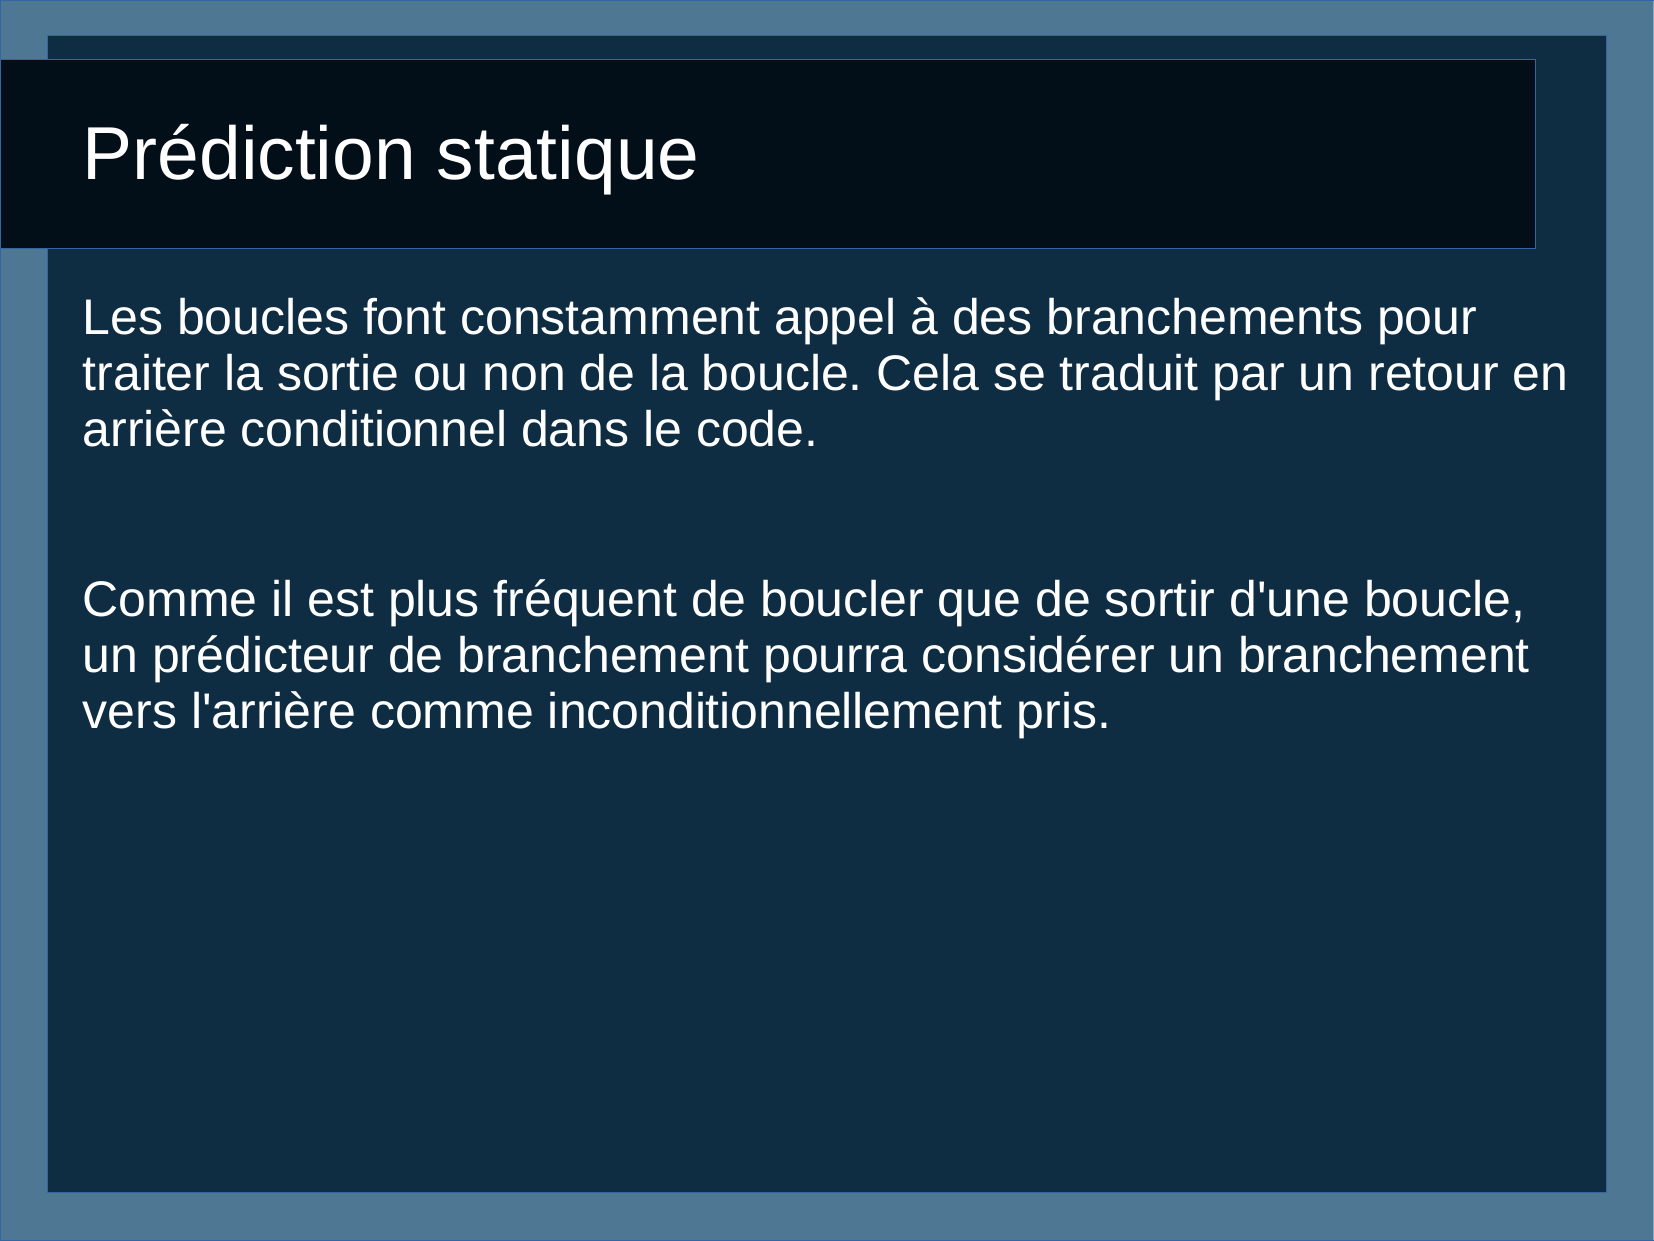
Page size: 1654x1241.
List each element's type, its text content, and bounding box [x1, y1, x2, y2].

title Prédiction statique [82, 94, 1264, 213]
list Les boucles font constamment appel à des branchements pour traiter la sortie ou non de la boucle. Cela se traduit par un retour en arrière conditionnel dans le code. Comme il est plus fréquent de boucler que de sortir d'une boucle, un prédicteur de branchement pourra considérer un branchement vers l'arrière comme inconditionnellement pris. [82, 289, 1571, 1009]
